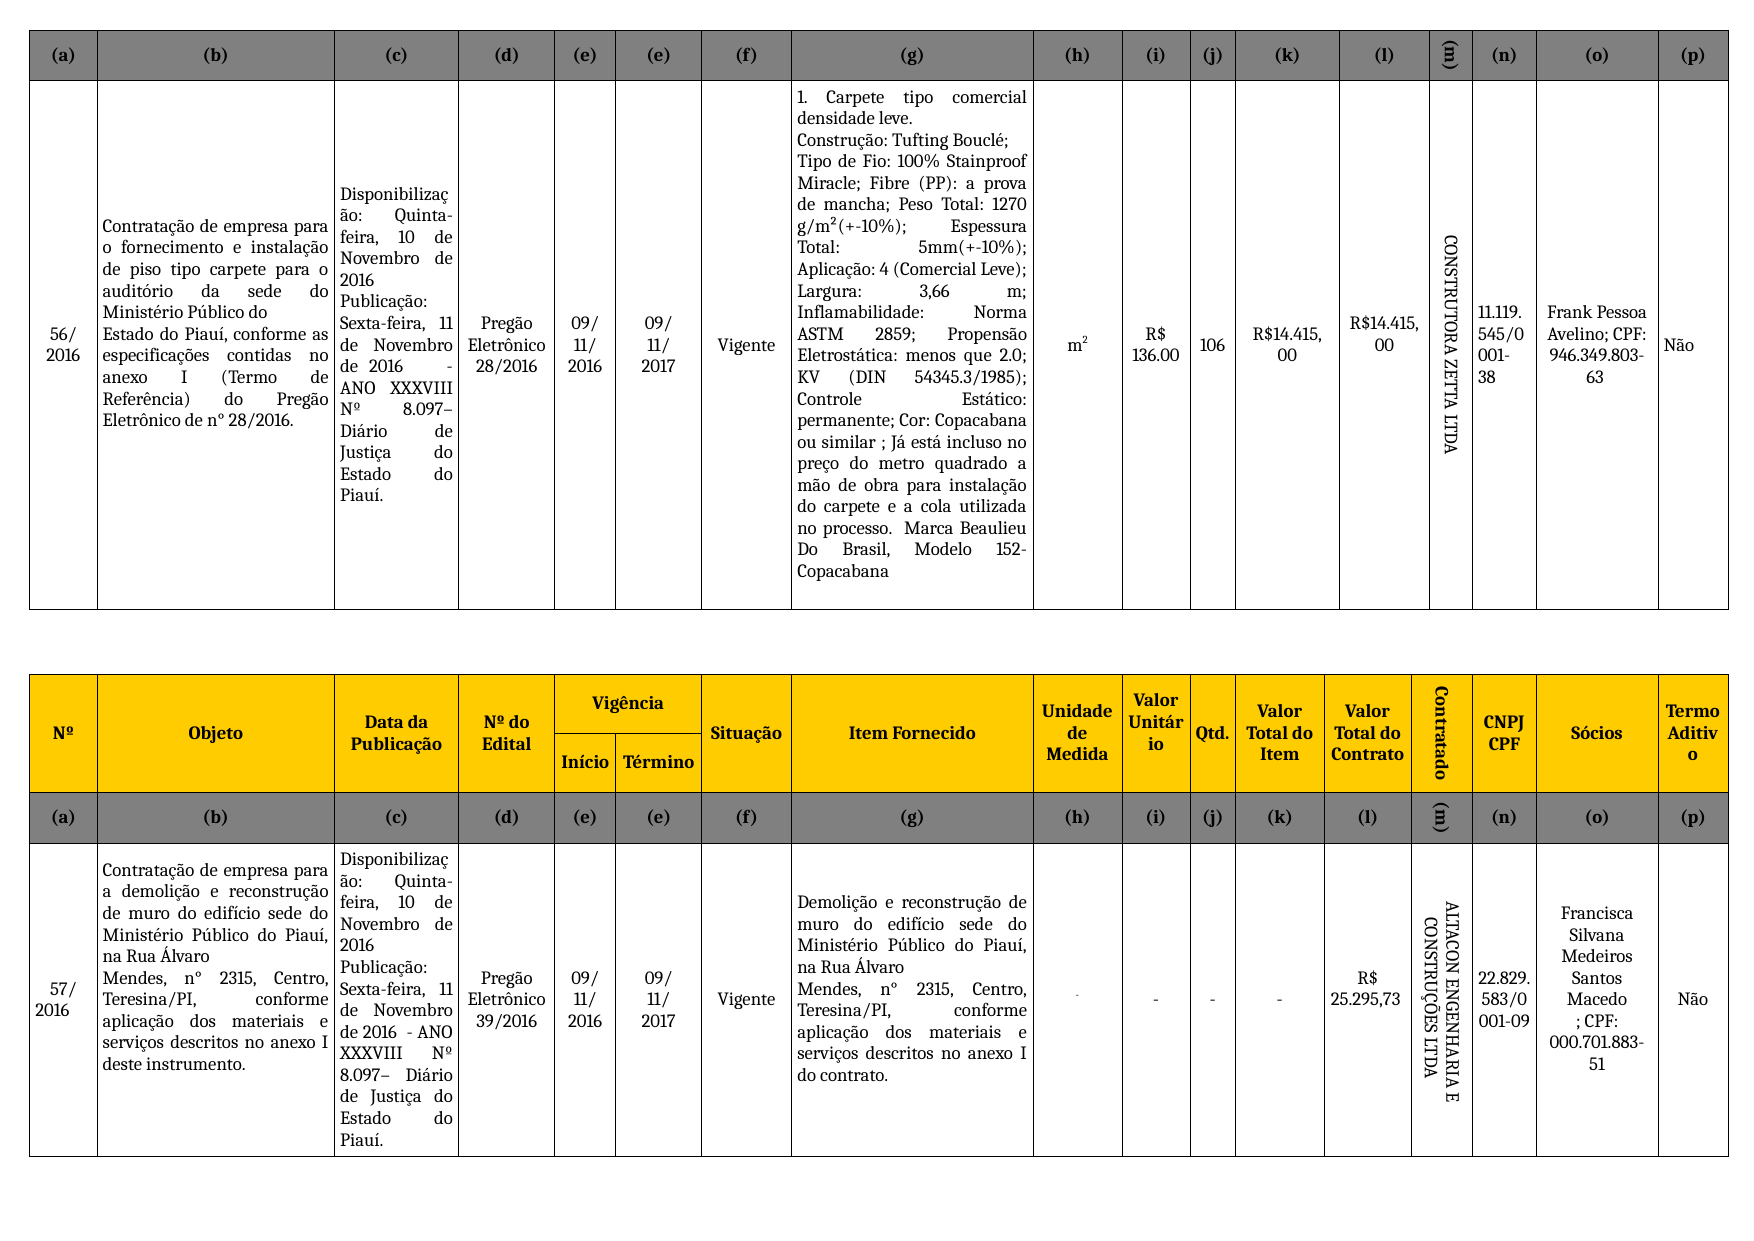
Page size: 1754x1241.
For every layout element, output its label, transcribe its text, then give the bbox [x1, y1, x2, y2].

table_cell Pregão Eletrônico 39/2016 [459, 844, 554, 1156]
table_cell (b) [98, 793, 334, 843]
table_cell (e) [616, 793, 701, 843]
table_header Qtd. [1191, 675, 1235, 792]
table_cell (k) [1236, 793, 1324, 843]
table_cell Não [1659, 81, 1728, 609]
table_cell ALTACON ENGENHARIA E CONSTRUÇÕES LTDA [1412, 844, 1472, 1156]
table_cell (h) [1034, 793, 1122, 843]
table_header Vigência [555, 675, 701, 733]
table_cell (e) [616, 31, 701, 80]
table_cell Frank Pessoa Avelino; CPF: 946.349.803-63 [1537, 81, 1658, 609]
table_cell Vigente [702, 844, 791, 1156]
table_cell R$ 25.295,73 [1325, 844, 1411, 1156]
table_cell 57/ 2016 [30, 844, 97, 1156]
table_header Situação [702, 675, 791, 792]
table_cell - [1034, 844, 1122, 1156]
table_cell R$14.415, 00 [1236, 81, 1339, 609]
table_cell (j) [1191, 31, 1235, 80]
table_header Valor Total do Contrato [1325, 675, 1411, 792]
table_header Sócios [1537, 675, 1658, 792]
table_cell Contratação de empresa para o fornecimento e instalação de piso tipo carpete para o auditório da sede do Ministério Público do Estado do Piauí, conforme as especificações contidas no anexo I (Termo de Referência) do Pregão Eletrônico de n° 28/2016. [98, 81, 334, 609]
table_cell (a) [30, 793, 97, 843]
table_header Unidade de Medida [1034, 675, 1122, 792]
table_cell Contratação de empresa para a demolição e reconstrução de muro do edifício sede do Ministério Público do Piauí, na Rua Álvaro Mendes, n° 2315, Centro, Teresina/PI, conforme aplicação dos materiais e serviços descritos no anexo I deste instrumento. [98, 844, 334, 1156]
table_cell Disponibilização: Quinta-feira, 10 de Novembro de 2016 Publicação: Sexta-feira, 11 de Novembro de 2016 - ANO XXXVIII Nº 8.097– Diário de Justiça do Estado do Piauí. [335, 844, 458, 1156]
table_cell CONSTRUTORA ZETTA LTDA [1430, 81, 1472, 609]
table_cell (m) [1412, 793, 1472, 843]
table_cell (k) [1236, 31, 1339, 80]
table_cell (h) [1034, 31, 1122, 80]
table_header Valor Total do Item [1236, 675, 1324, 792]
table_header Item Fornecido [792, 675, 1033, 792]
table_cell (l) [1340, 31, 1429, 80]
table_cell (p) [1659, 793, 1728, 843]
table_cell Francisca Silvana Medeiros Santos Macedo ; CPF: 000.701.883-51 [1537, 844, 1658, 1156]
table_cell (i) [1123, 31, 1190, 80]
table_cell 09/ 11/ 2017 [616, 81, 701, 609]
table_header Nº do Edital [459, 675, 554, 792]
table_cell 11.119.545/0001- 38 [1473, 81, 1536, 609]
table_cell (c) [335, 793, 458, 843]
table_cell 09/ 11/ 2017 [616, 844, 701, 1156]
table_cell (f) [702, 793, 791, 843]
table_cell m2 [1034, 81, 1122, 609]
table_cell 56/ 2016 [30, 81, 97, 609]
table_cell (b) [98, 31, 334, 80]
table_cell R$ 136,00 [1123, 81, 1190, 609]
table_cell (f) [702, 31, 791, 80]
table_cell (l) [1325, 793, 1411, 843]
table_cell (c) [335, 31, 458, 80]
table_cell (d) [459, 31, 554, 80]
table_header Termo Aditivo [1659, 675, 1728, 792]
table_cell Vigente [702, 81, 791, 609]
table_cell R$14.415, 00 [1340, 81, 1429, 609]
table_cell (n) [1473, 793, 1536, 843]
table_cell (e) [555, 31, 615, 80]
table_header Valor Unitário [1123, 675, 1190, 792]
table_cell Não [1659, 844, 1728, 1156]
table_cell (o) [1537, 31, 1658, 80]
table_cell - [1191, 844, 1235, 1156]
table_cell Disponibilização: Quinta-feira, 10 de Novembro de 2016 Publicação: Sexta-feira, 11 de Novembro de 2016 - ANO XXXVIII Nº 8.097– Diário de Justiça do Estado do Piauí. [335, 81, 458, 609]
table_cell (j) [1191, 793, 1235, 843]
table_cell Demolição e reconstrução de muro do edifício sede do Ministério Público do Piauí, na Rua Álvaro Mendes, n° 2315, Centro, Teresina/PI, conforme aplicação dos materiais e serviços descritos no anexo I do contrato. [792, 844, 1033, 1156]
table_header Data da Publicação [335, 675, 458, 792]
table_cell (a) [30, 31, 97, 80]
table_cell Início [555, 734, 615, 792]
table_cell Término [616, 734, 701, 792]
table_cell (g) [792, 31, 1033, 80]
table_cell (n) [1473, 31, 1536, 80]
table_header Objeto [98, 675, 334, 792]
table_cell 09/ 11/ 2016 [555, 844, 615, 1156]
table_cell 09/ 11/ 2016 [555, 81, 615, 609]
table_cell - [1123, 844, 1190, 1156]
table_header CNPJ CPF [1473, 675, 1536, 792]
table_cell 1. Carpete tipo comercial densidade leve. Construção: Tufting Bouclé; Tipo de Fio: 100% Stainproof Miracle; Fibre (PP): a prova de mancha; Peso Total: 1270 g/m²(+-10%); Espessura Total: 5mm(+-10%); Aplicação: 4 (Comercial Leve); Largura: 3,66 m; Inflamabilidade: Norma ASTM 2859; Propensão Eletrostática: menos que 2.0; KV (DIN 54345.3/1985); Controle Estático: permanente; Cor: Copacabana ou similar ; Já está incluso no preço do metro quadrado a mão de obra para instalação do carpete e a cola utilizada no processo. Marca Beaulieu Do Brasil, Modelo 152- Copacabana [792, 81, 1033, 609]
table_cell 106 [1191, 81, 1235, 609]
table_cell (e) [555, 793, 615, 843]
table_cell Pregão Eletrônico 28/2016 [459, 81, 554, 609]
table_cell 22.829.583/0001-09 [1473, 844, 1536, 1156]
table_cell (d) [459, 793, 554, 843]
table_header Nº [30, 675, 97, 792]
table_cell (p) [1659, 31, 1728, 80]
table_cell (g) [792, 793, 1033, 843]
table_cell (o) [1537, 793, 1658, 843]
table_header Contratado [1412, 675, 1472, 792]
table_cell (i) [1123, 793, 1190, 843]
table_cell - [1236, 844, 1324, 1156]
table_cell (m) [1430, 31, 1472, 80]
